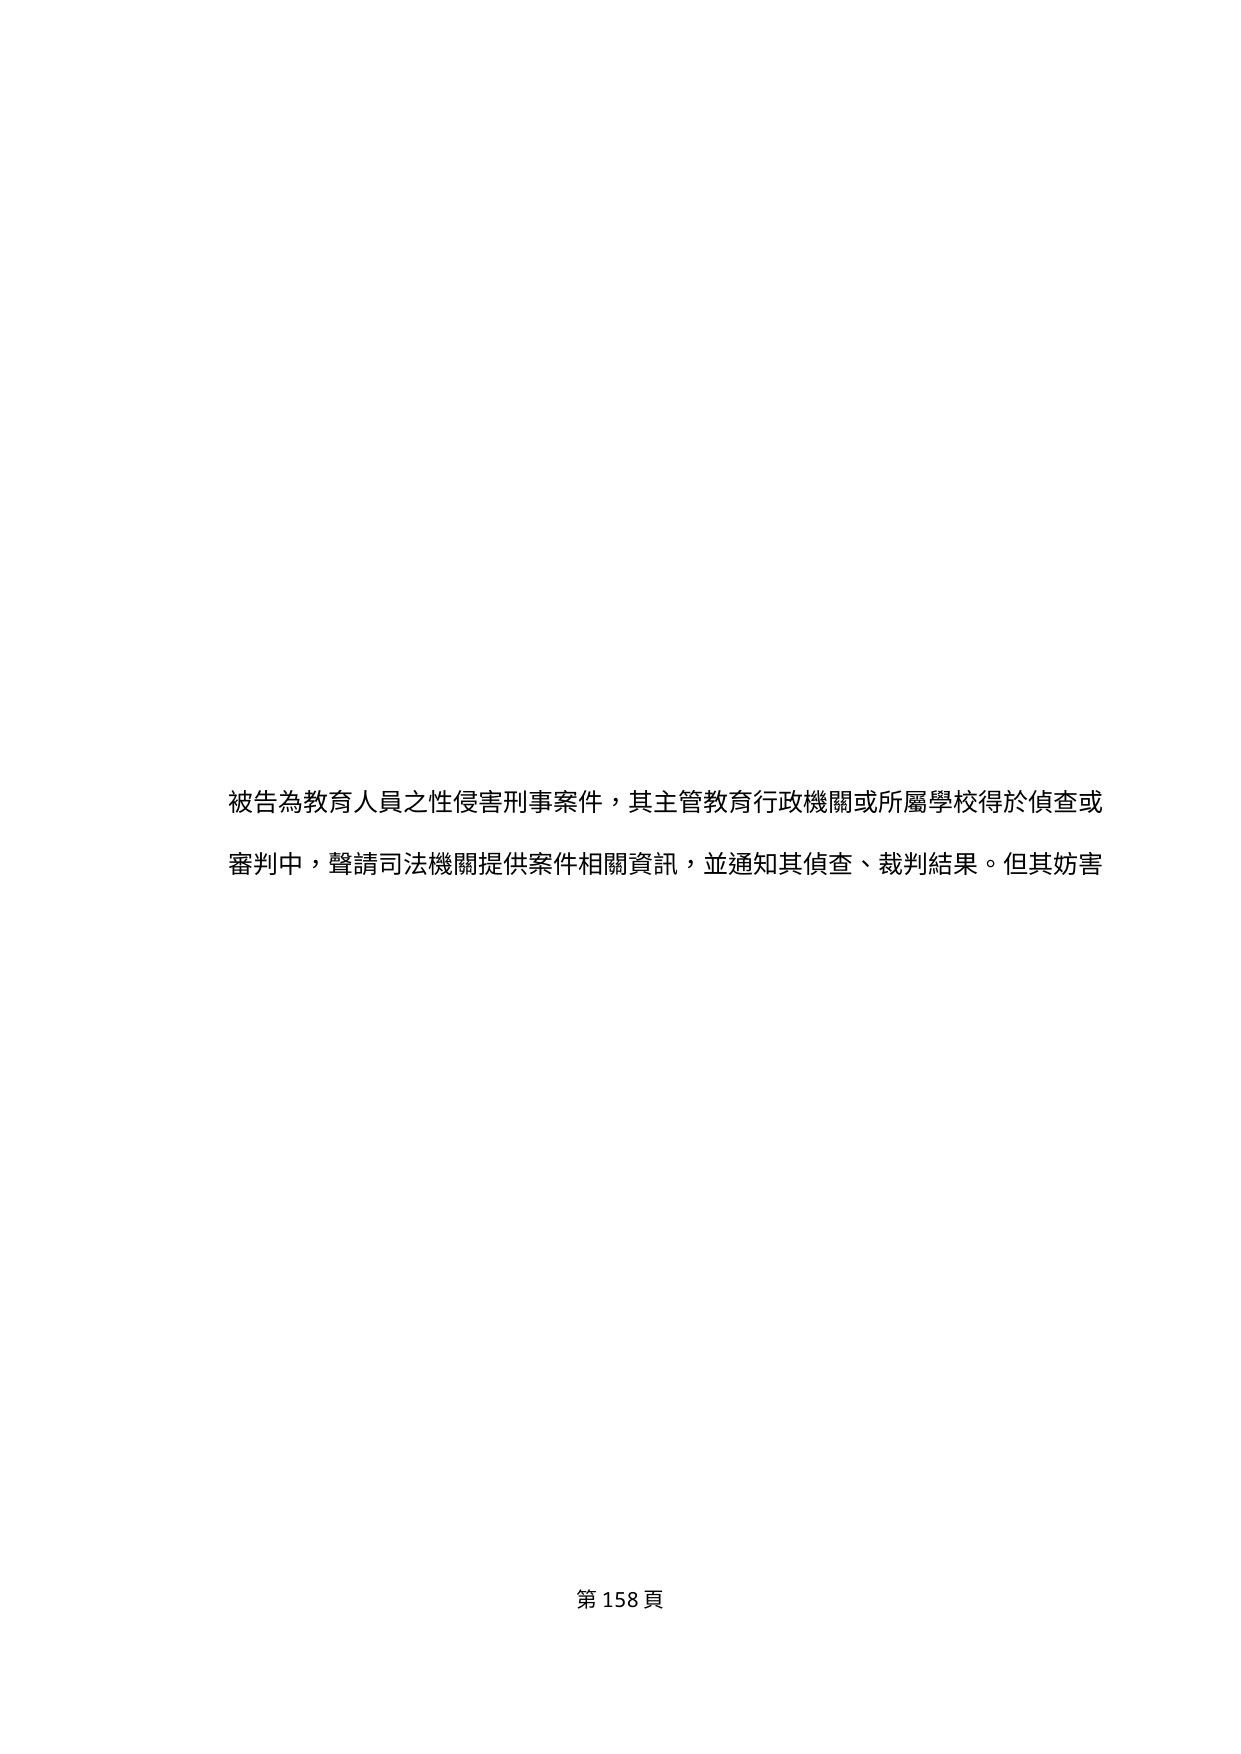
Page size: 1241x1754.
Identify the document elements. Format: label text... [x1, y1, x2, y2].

text 被告為教育人員之性侵害刑事案件，其主管教育行政機關或所屬學校得於偵查或審判中，聲請司法機關提供案件相關資訊，並通知其偵查、裁判結果。但其妨害 [229, 758, 1122, 883]
